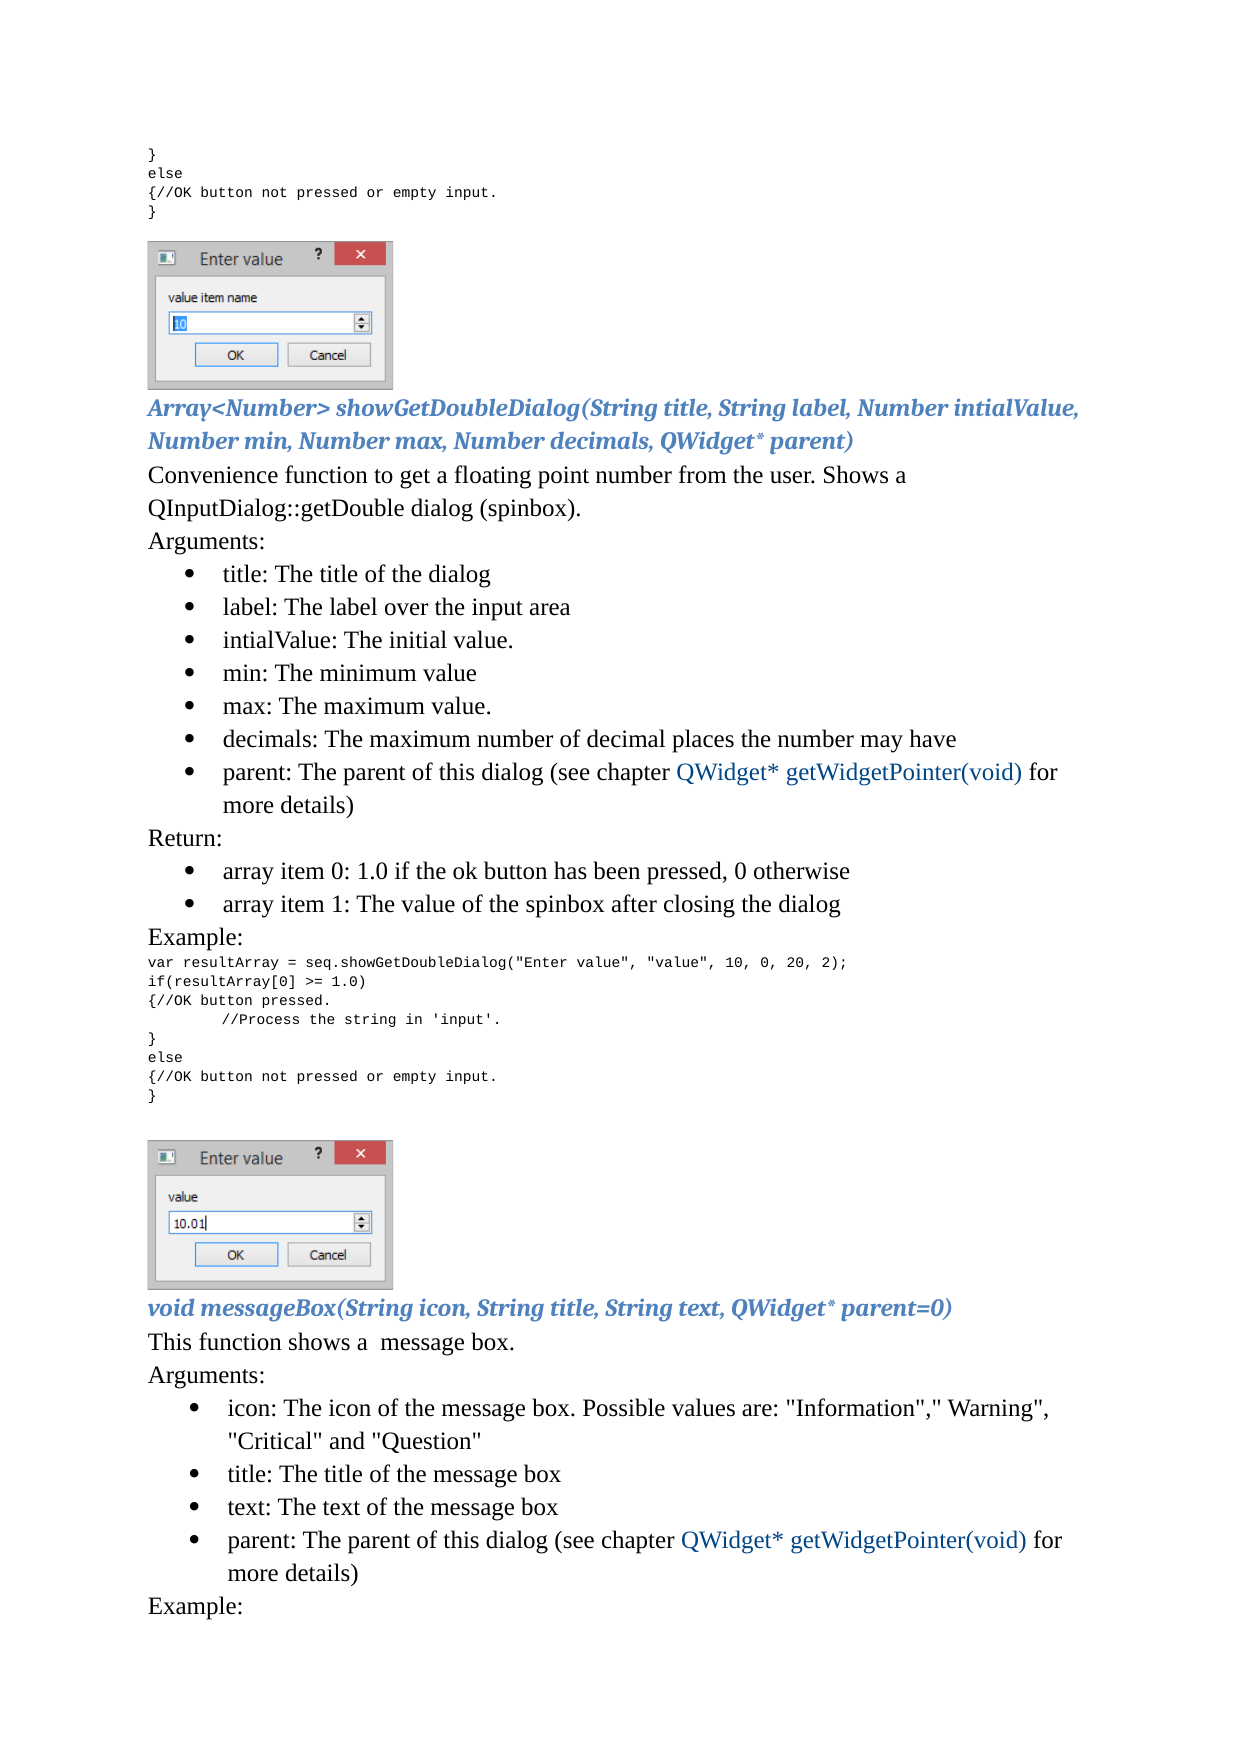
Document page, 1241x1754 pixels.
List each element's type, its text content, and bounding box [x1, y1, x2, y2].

text //Process the string in 'input'. [148, 1012, 1093, 1029]
text var resultArray = seq.showGetDoubleDialog("Enter value", "value", 10, 0, 20, 2); [148, 956, 1093, 972]
text } [148, 148, 1093, 164]
list max: The maximum value. [185, 691, 1093, 720]
list parent: The parent of this dialog (see chapter QWidget* getWidgetPointer(void) for more details) [185, 757, 1093, 819]
text } [148, 204, 1093, 221]
list label: The label over the input area [185, 592, 1093, 621]
list title: The title of the dialog [185, 559, 1093, 588]
text else [148, 1050, 1093, 1067]
text Example: [148, 922, 1093, 951]
text Arguments: [148, 1360, 1093, 1389]
subtitle void messageBox(String icon, String title, String text, QWidget* parent=0) [148, 1290, 1093, 1323]
subtitle Array<Number> showGetDoubleDialog(String title, String label, Number intialValue, Number min, Number max, Number decimals, QWidget* parent) [148, 390, 1093, 456]
text Example: [148, 1591, 1093, 1620]
picture [147, 1140, 394, 1290]
text if(resultArray[0] >= 1.0) [148, 974, 1093, 991]
text {//OK button not pressed or empty input. [148, 1069, 1093, 1086]
list text: The text of the message box [190, 1492, 1093, 1521]
text else [148, 167, 1093, 183]
list array item 0: 1.0 if the ok button has been pressed, 0 otherwise [185, 856, 1093, 885]
text Convenience function to get a floating point number from the user. Shows a QInputDialog::getDouble dialog (spinbox). [148, 460, 1093, 522]
text } [148, 1031, 1093, 1048]
picture [147, 241, 394, 390]
list decimals: The maximum number of decimal places the number may have [185, 724, 1093, 753]
list intialValue: The initial value. [185, 625, 1093, 654]
list array item 1: The value of the spinbox after closing the dialog [185, 889, 1093, 918]
list icon: The icon of the message box. Possible values are: "Information"," Warning", "Critical" and "Question" [190, 1393, 1093, 1455]
text {//OK button pressed. [148, 993, 1093, 1010]
text Arguments: [148, 526, 1093, 555]
list parent: The parent of this dialog (see chapter QWidget* getWidgetPointer(void) for more details) [190, 1525, 1093, 1587]
text Return: [148, 823, 1093, 852]
text {//OK button not pressed or empty input. [148, 186, 1093, 202]
list min: The minimum value [185, 658, 1093, 687]
list title: The title of the message box [190, 1459, 1093, 1488]
text This function shows a message box. [148, 1327, 1093, 1356]
text } [148, 1088, 1093, 1105]
